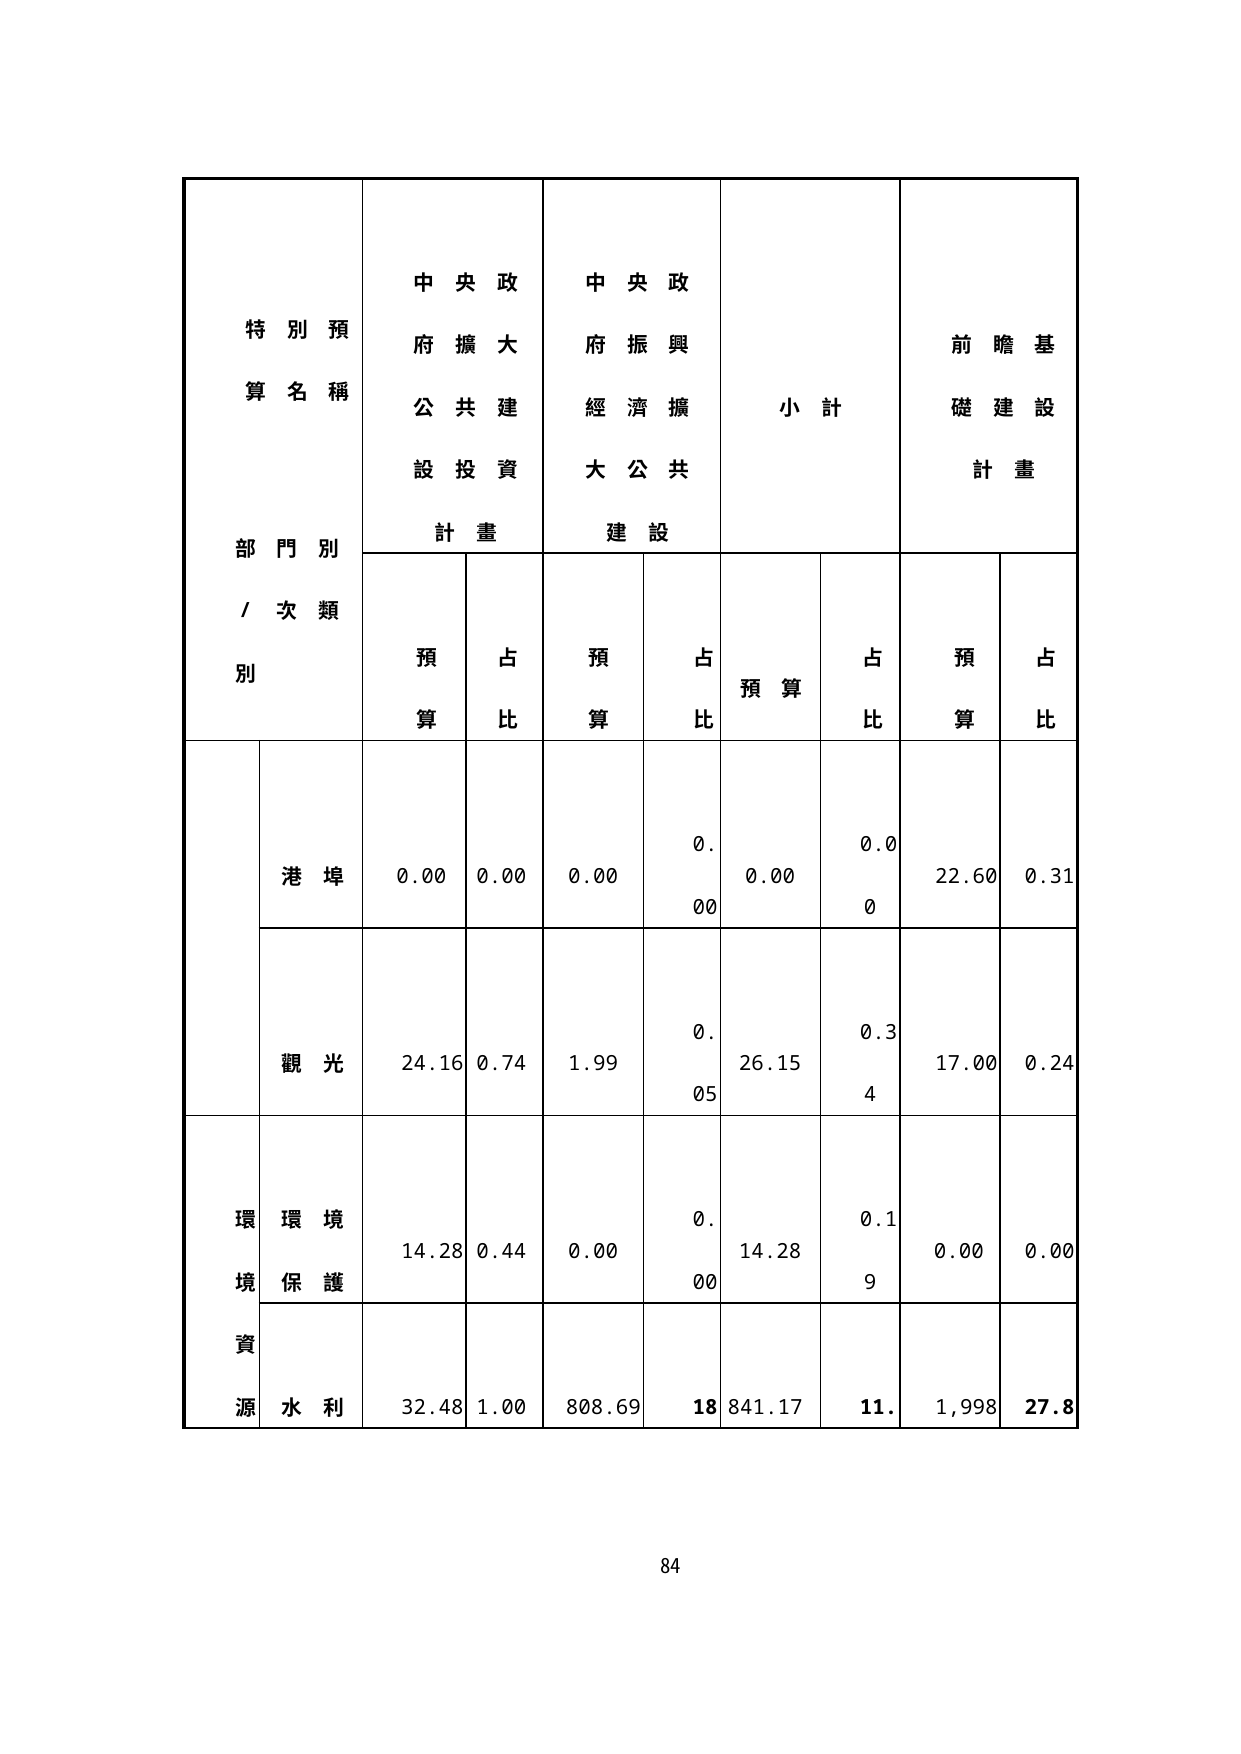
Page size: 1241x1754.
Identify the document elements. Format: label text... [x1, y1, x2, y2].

table_cell [186, 741, 259, 1115]
table_cell 11. [821, 1304, 899, 1427]
table_cell 0.74 [467, 929, 542, 1115]
table_header 中央政府振興經濟擴大公共建設 [544, 180, 720, 552]
table_cell 1.99 [544, 929, 643, 1115]
table_header 前瞻基礎建設計畫 [901, 180, 1076, 552]
table_cell 0.00 [644, 741, 720, 927]
table_cell 841.17 [721, 1304, 820, 1427]
table_cell 占比 [644, 554, 720, 740]
table_cell 預算 [544, 554, 643, 740]
table_cell 24.16 [363, 929, 465, 1115]
table_cell 32.48 [363, 1304, 465, 1427]
table_cell 808.69 [544, 1304, 643, 1427]
table_cell 0.00 [821, 741, 899, 927]
table_cell 0.00 [467, 741, 542, 927]
table_cell 水利 [260, 1304, 362, 1427]
table_cell 0.00 [721, 741, 820, 927]
table_cell 占比 [1001, 554, 1076, 740]
table_cell 環境 資源 [186, 1116, 259, 1427]
table_cell 0.00 [363, 741, 465, 927]
table_cell 占比 [821, 554, 899, 740]
table_cell 27.8 [1001, 1304, 1076, 1427]
table_header 中央政府擴大公共建設投資計畫 [363, 180, 542, 552]
table_cell 港埠 [260, 741, 362, 927]
table_header 小計 [721, 180, 899, 552]
table_cell 0.05 [644, 929, 720, 1115]
table_cell 預算 [363, 554, 465, 740]
table_cell 0.00 [544, 1116, 643, 1302]
table_cell 0.24 [1001, 929, 1076, 1115]
table_cell 1,998 [901, 1304, 999, 1427]
table_cell 預算 [901, 554, 999, 740]
table_cell 0.00 [544, 741, 643, 927]
table_cell 14.28 [721, 1116, 820, 1302]
table_cell 17.00 [901, 929, 999, 1115]
table_cell 占比 [467, 554, 542, 740]
table_cell 0.19 [821, 1116, 899, 1302]
table_cell 18 [644, 1304, 720, 1427]
table_cell 1.00 [467, 1304, 542, 1427]
table_cell 0.00 [644, 1116, 720, 1302]
table_cell 預算 [721, 554, 820, 740]
table_cell 觀光 [260, 929, 362, 1115]
table_cell 0.31 [1001, 741, 1076, 927]
table_cell 0.34 [821, 929, 899, 1115]
table_cell 22.60 [901, 741, 999, 927]
table_cell 26.15 [721, 929, 820, 1115]
table_cell 0.00 [1001, 1116, 1076, 1302]
table_cell 14.28 [363, 1116, 465, 1302]
table_cell 環境保護 [260, 1116, 362, 1302]
table_cell 0.44 [467, 1116, 542, 1302]
table_cell 0.00 [901, 1116, 999, 1302]
table_header 特別預算名稱 部門別/次類別 [186, 180, 362, 740]
